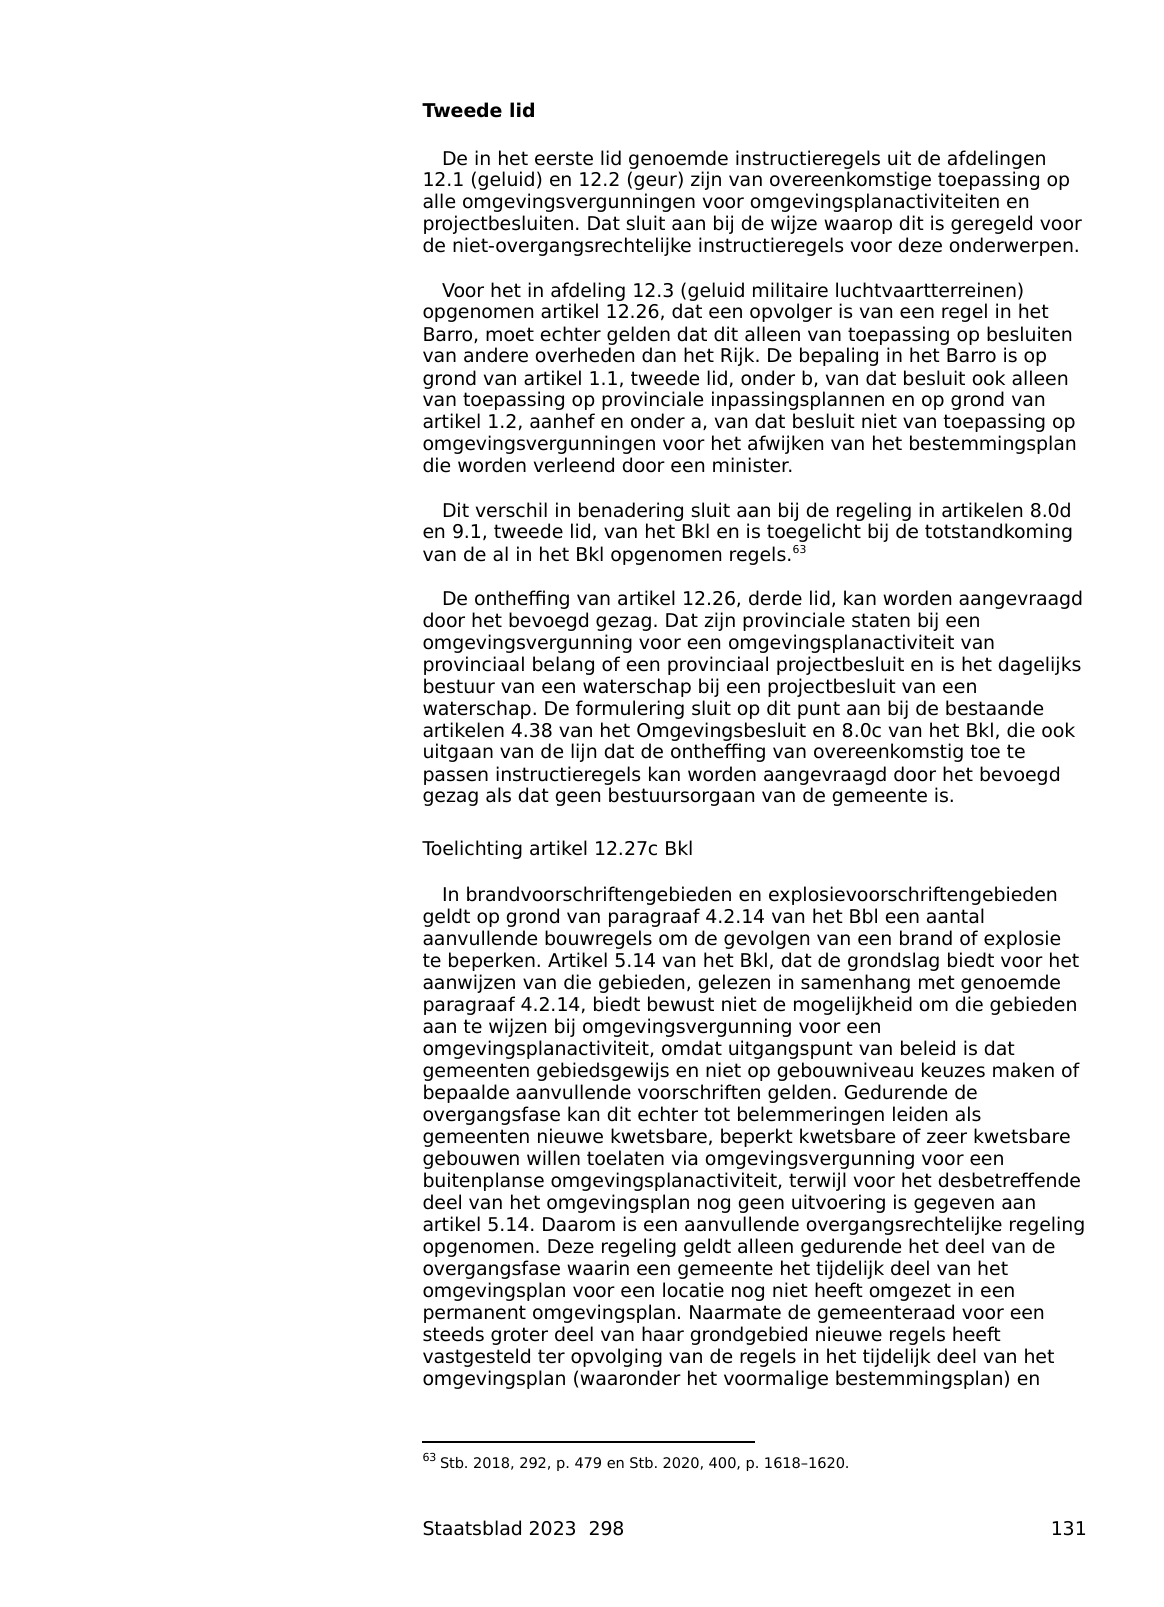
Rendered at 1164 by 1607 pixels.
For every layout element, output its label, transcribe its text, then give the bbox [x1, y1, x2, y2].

text De in het eerste lid genoemde instructieregels uit de afdelingen 12.1 (geluid) en 12.2 (geur) zijn van overeenkomstige toepassing op alle omgevingsvergunningen voor omgevingsplanactiviteiten en projectbesluiten. Dat sluit aan bij de wijze waarop dit is geregeld voor de niet-overgangsrechtelijke instructieregels voor deze onderwerpen. [422, 147, 1087, 257]
text De ontheffing van artikel 12.26, derde lid, kan worden aangevraagd door het bevoegd gezag. Dat zijn provinciale staten bij een omgevingsvergunning voor een omgevingsplanactiviteit van provinciaal belang of een provinciaal projectbesluit en is het dagelijks bestuur van een waterschap bij een projectbesluit van een waterschap. De formulering sluit op dit punt aan bij de bestaande artikelen 4.38 van het Omgevingsbesluit en 8.0c van het Bkl, die ook uitgaan van de lijn dat de ontheffing van overeenkomstig toe te passen instructieregels kan worden aangevraagd door het bevoegd gezag als dat geen bestuursorgaan van de gemeente is. [422, 588, 1087, 807]
text In brandvoorschriftengebieden en explosievoorschriftengebieden geldt op grond van paragraaf 4.2.14 van het Bbl een aantal aanvullende bouwregels om de gevolgen van een brand of explosie te beperken. Artikel 5.14 van het Bkl, dat de grondslag biedt voor het aanwijzen van die gebieden, gelezen in samenhang met genoemde paragraaf 4.2.14, biedt bewust niet de mogelijkheid om die gebieden aan te wijzen bij omgevingsvergunning voor een omgevingsplanactiviteit, omdat uitgangspunt van beleid is dat gemeenten gebiedsgewijs en niet op gebouwniveau keuzes maken of bepaalde aanvullende voorschriften gelden. Gedurende de overgangsfase kan dit echter tot belemmeringen leiden als gemeenten nieuwe kwetsbare, beperkt kwetsbare of zeer kwetsbare gebouwen willen toelaten via omgevingsvergunning voor een buitenplanse omgevingsplanactiviteit, terwijl voor het desbetreffende deel van het omgevingsplan nog geen uitvoering is gegeven aan artikel 5.14. Daarom is een aanvullende overgangsrechtelijke regeling opgenomen. Deze regeling geldt alleen gedurende het deel van de overgangsfase waarin een gemeente het tijdelijk deel van het omgevingsplan voor een locatie nog niet heeft omgezet in een permanent omgevingsplan. Naarmate de gemeenteraad voor een steeds groter deel van haar grondgebied nieuwe regels heeft vastgesteld ter opvolging van de regels in het tijdelijk deel van het omgevingsplan (waaronder het voormalige bestemmingsplan) en [422, 884, 1087, 1390]
text Voor het in afdeling 12.3 (geluid militaire luchtvaartterreinen) opgenomen artikel 12.26, dat een opvolger is van een regel in het Barro, moet echter gelden dat dit alleen van toepassing op besluiten van andere overheden dan het Rijk. De bepaling in het Barro is op grond van artikel 1.1, tweede lid, onder b, van dat besluit ook alleen van toepassing op provinciale inpassingsplannen en op grond van artikel 1.2, aanhef en onder a, van dat besluit niet van toepassing op omgevingsvergunningen voor het afwijken van het bestemmingsplan die worden verleend door een minister. [422, 279, 1087, 477]
text Dit verschil in benadering sluit aan bij de regeling in artikelen 8.0d en 9.1, tweede lid, van het Bkl en is toegelicht bij de totstandkoming van de al in het Bkl opgenomen regels. [422, 499, 1087, 565]
text Stb. 2018, 292, p. 479 en Stb. 2020, 400, p. 1618–1620. [422, 1451, 1087, 1473]
subtitle Tweede lid [422, 100, 1087, 122]
subtitle Toelichting artikel 12.27c Bkl [422, 837, 1087, 859]
